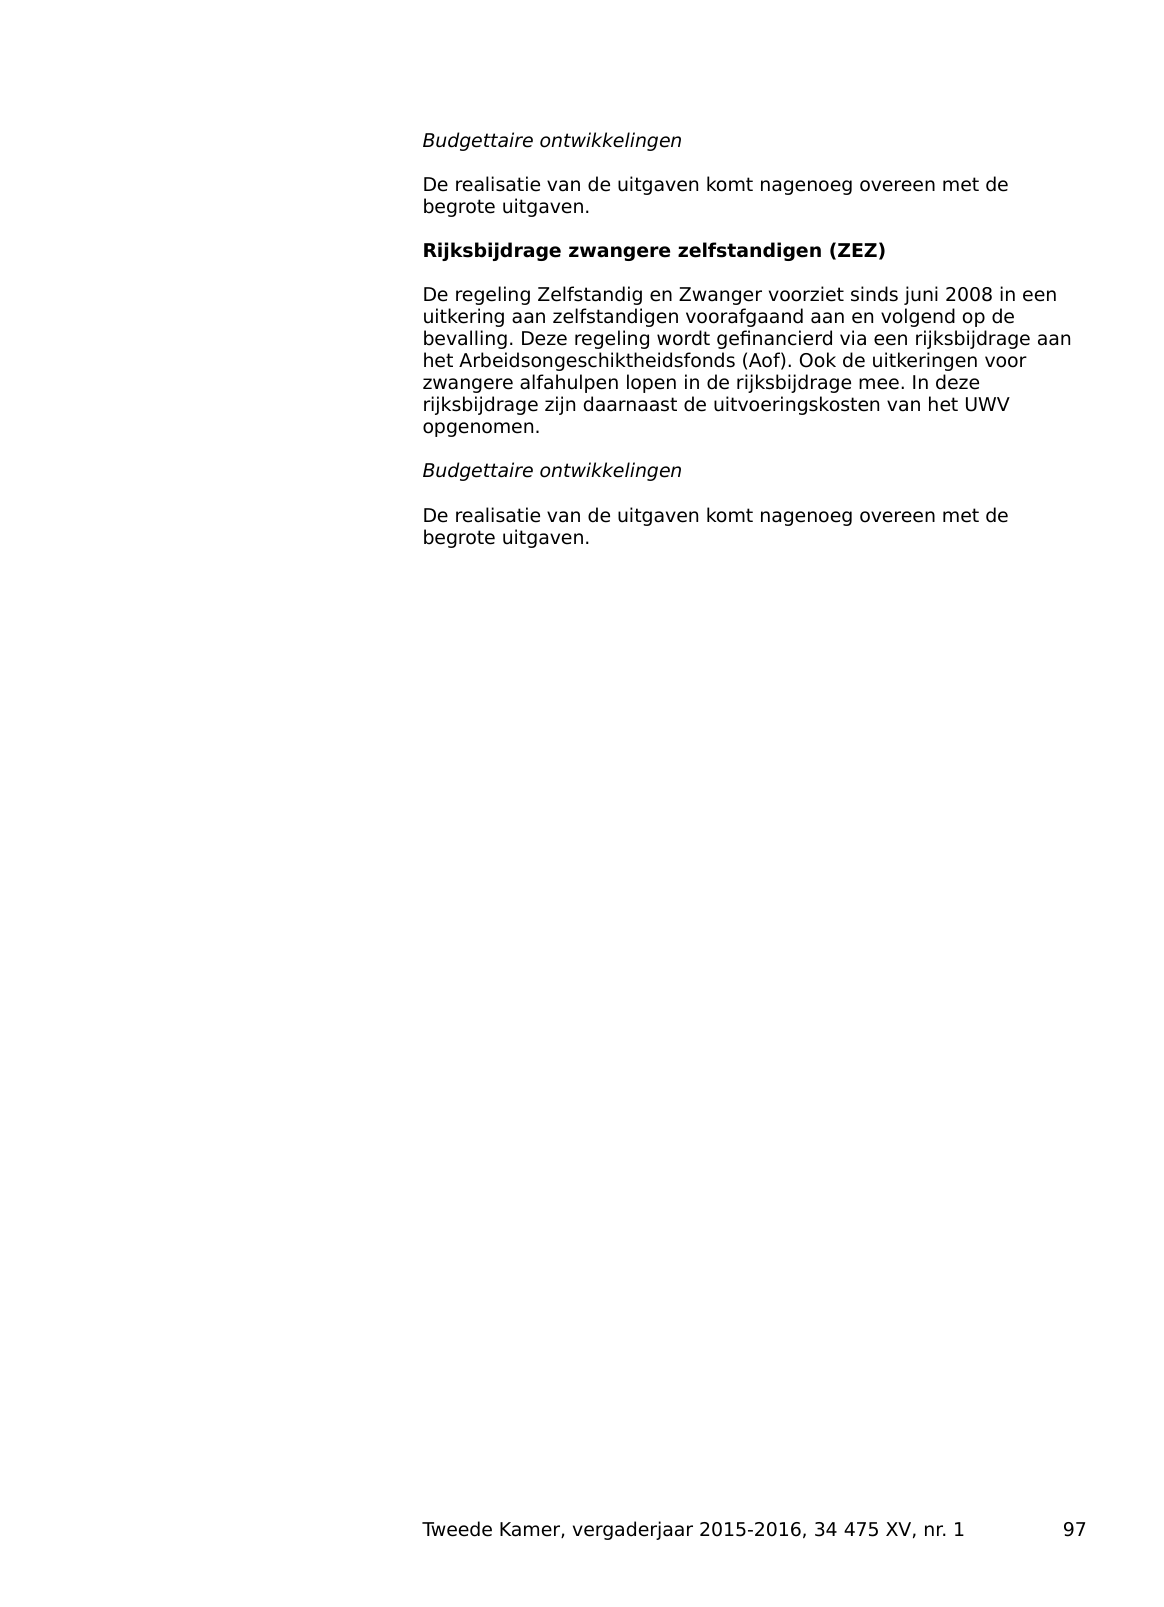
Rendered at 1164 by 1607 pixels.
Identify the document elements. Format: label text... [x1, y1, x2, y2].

text De realisatie van de uitgaven komt nagenoeg overeen met de begrote uitgaven. [422, 504, 1087, 548]
subtitle Budgettaire ontwikkelingen [422, 130, 1087, 152]
subtitle Budgettaire ontwikkelingen [422, 460, 1087, 482]
text De regeling Zelfstandig en Zwanger voorziet sinds juni 2008 in een uitkering aan zelfstandigen voorafgaand aan en volgend op de bevalling. Deze regeling wordt gefinancierd via een rijksbijdrage aan het Arbeidsongeschiktheidsfonds (Aof). Ook de uitkeringen voor zwangere alfahulpen lopen in de rijksbijdrage mee. In deze rijksbijdrage zijn daarnaast de uitvoeringskosten van het UWV opgenomen. [422, 284, 1087, 438]
subtitle Rijksbijdrage zwangere zelfstandigen (ZEZ) [422, 240, 1087, 262]
text De realisatie van de uitgaven komt nagenoeg overeen met de begrote uitgaven. [422, 174, 1087, 218]
